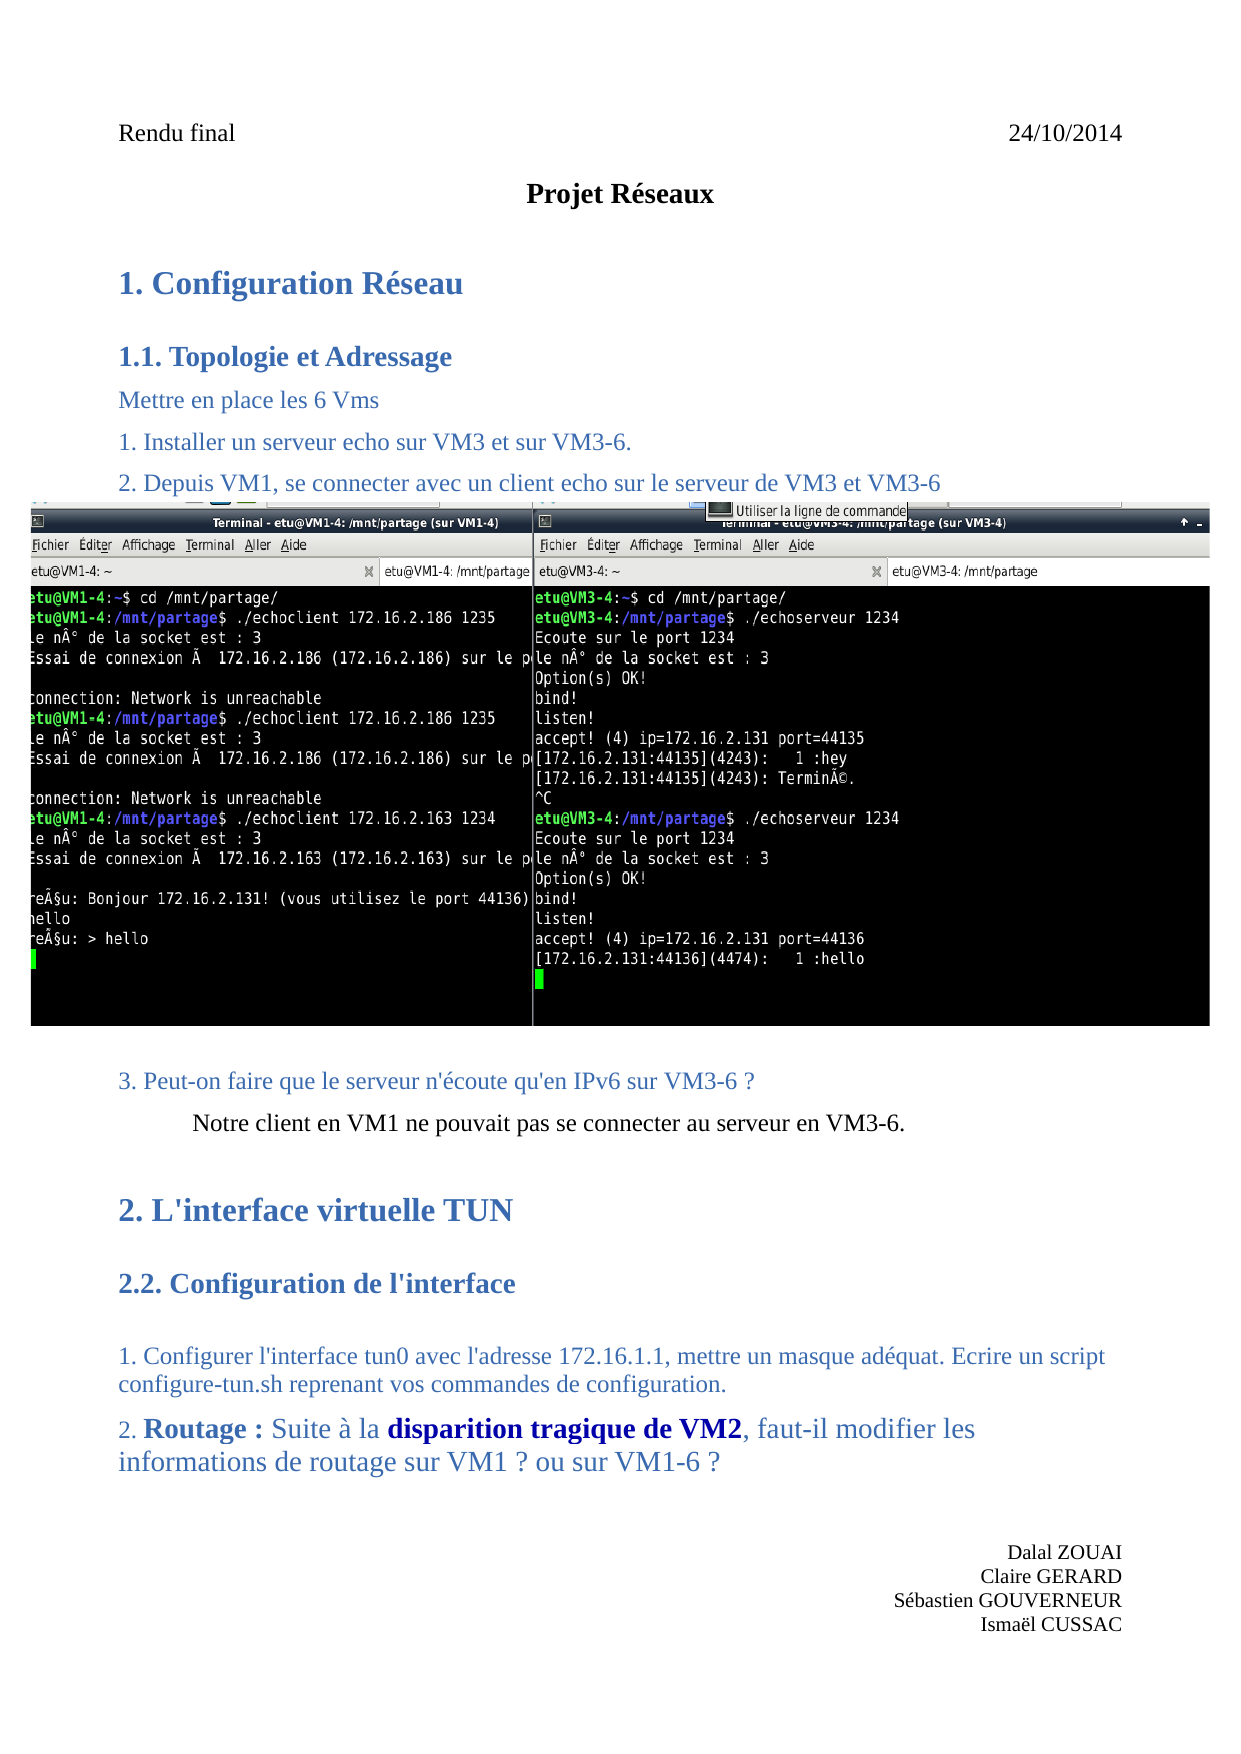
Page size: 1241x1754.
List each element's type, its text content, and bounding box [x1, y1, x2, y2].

text 1. Installer un serveur echo sur VM3 et sur VM3-6. [118, 427, 1122, 456]
subtitle 1.1. Topologie et Adressage [118, 339, 1122, 373]
subtitle 1. Configuration Réseau [118, 264, 1122, 302]
picture [30, 502, 1210, 1026]
text 1. Configurer l'interface tun0 avec l'adresse 172.16.1.1, mettre un masque adéquat. Ecrire un script configure-tun.sh reprenant vos commandes de configuration. [118, 1341, 1122, 1398]
subtitle 2. L'interface virtuelle TUN [118, 1190, 1122, 1228]
text 2. Routage : Suite à la disparition tragique de VM2, faut-il modifier les informations de routage sur VM1 ? ou sur VM1-6 ? [118, 1411, 1122, 1478]
text Mettre en place les 6 Vms [118, 386, 1122, 414]
text Projet Réseaux [118, 176, 1122, 210]
text 2. Depuis VM1, se connecter avec un client echo sur le serveur de VM3 et VM3-6 [118, 468, 1122, 497]
text Notre client en VM1 ne pouvait pas se connecter au serveur en VM3-6. [118, 1108, 1122, 1136]
text 3. Peut-on faire que le serveur n'écoute qu'en IPv6 sur VM3-6 ? [118, 1066, 1122, 1095]
subtitle 2.2. Configuration de l'interface [118, 1266, 1122, 1299]
